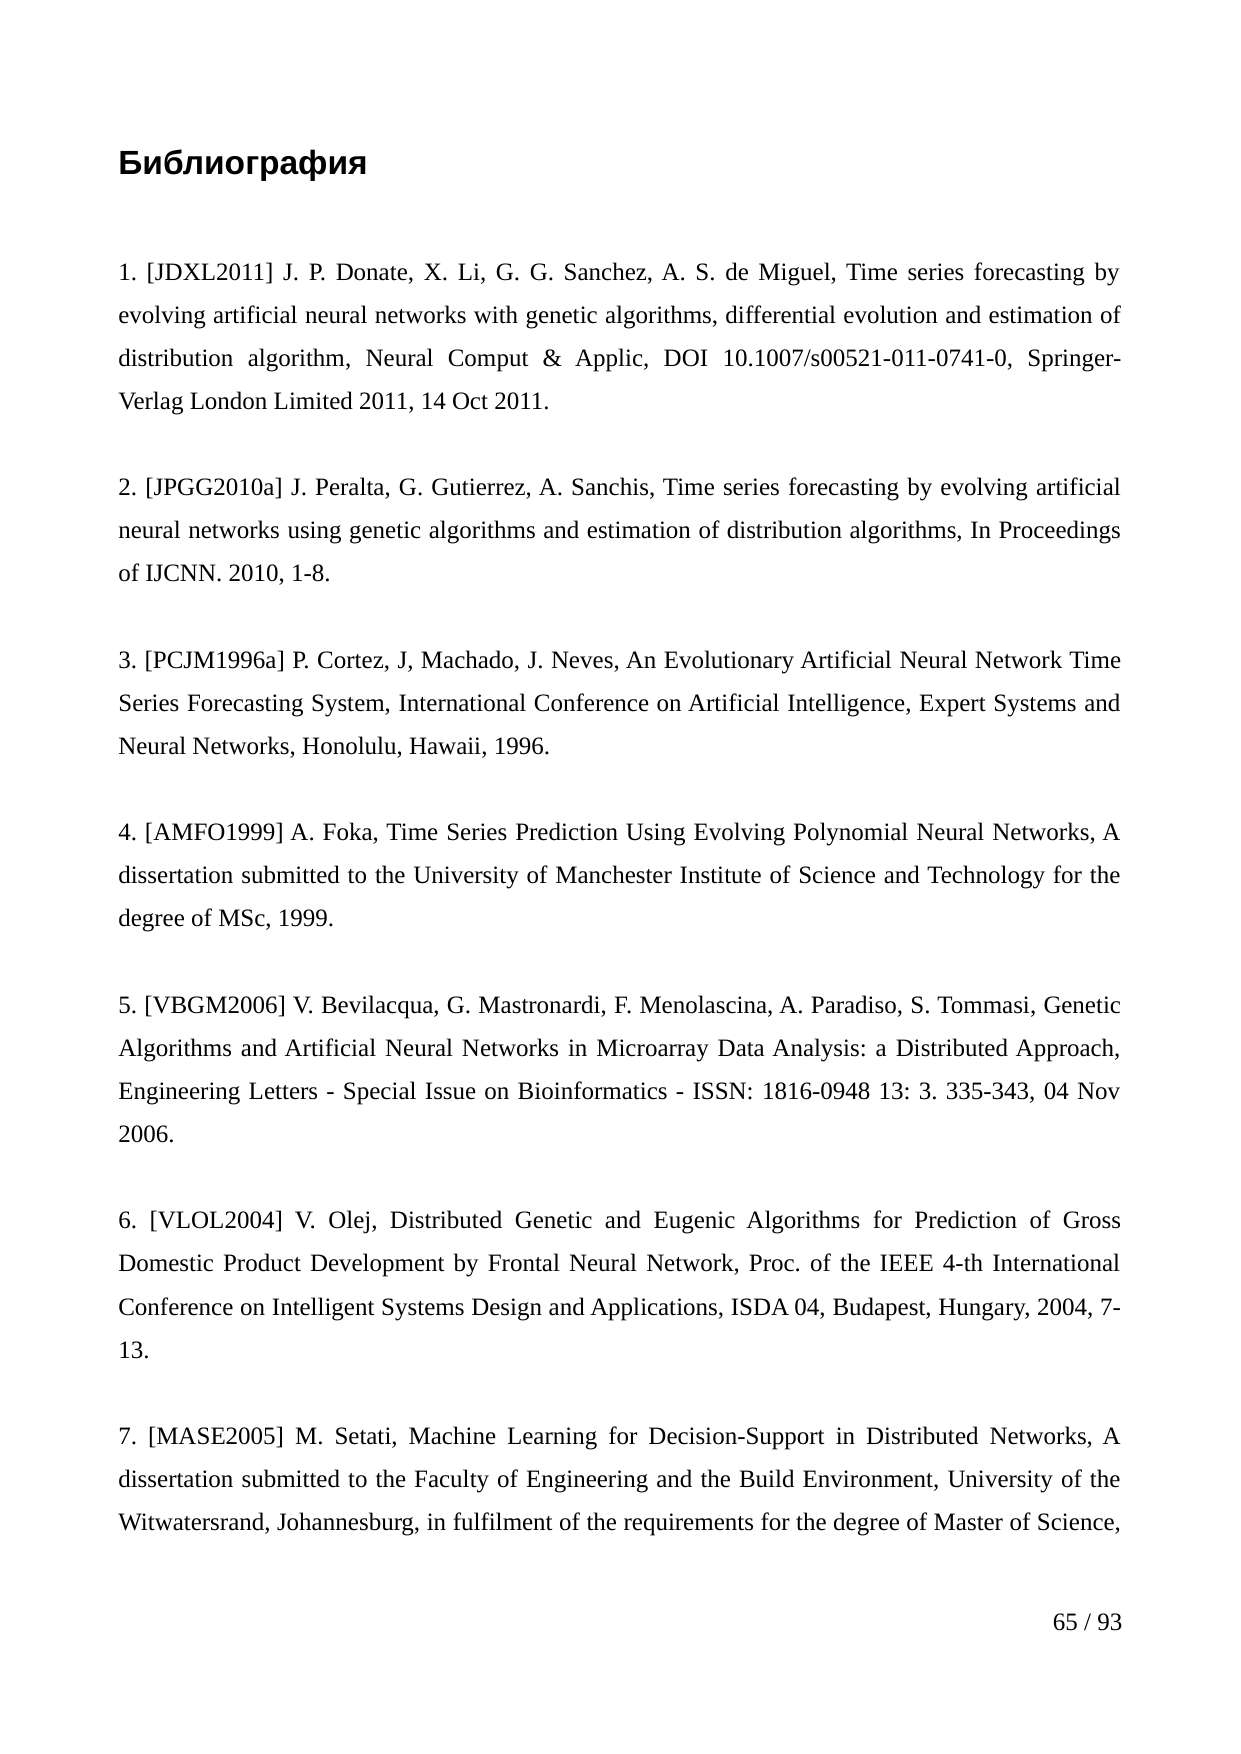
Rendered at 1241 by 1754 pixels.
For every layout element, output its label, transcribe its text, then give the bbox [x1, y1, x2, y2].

text 5. [VBGM2006] V. Bevilacqua, G. Mastronardi, F. Menolascina, A. Paradiso, S. Tommasi, Genetic Algorithms and Artificial Neural Networks in Microarray Data Analysis: a Distributed Approach, Engineering Letters - Special Issue on Bioinformatics - ISSN: 1816-0948 13: 3. 335-343, 04 Nov 2006. [118, 990, 1122, 1148]
subtitle Библиография [118, 143, 1122, 182]
text 2. [JPGG2010a] J. Peralta, G. Gutierrez, A. Sanchis, Time series forecasting by evolving artificial neural networks using genetic algorithms and estimation of distribution algorithms, In Proceedings of IJCNN. 2010, 1-8. [118, 472, 1122, 587]
text 4. [AMFO1999] A. Foka, Time Series Prediction Using Evolving Polynomial Neural Networks, A dissertation submitted to the University of Manchester Institute of Science and Technology for the degree of MSc, 1999. [118, 817, 1122, 932]
text 7. [MASE2005] M. Setati, Machine Learning for Decision-Support in Distributed Networks, A dissertation submitted to the Faculty of Engineering and the Build Environment, University of the Witwatersrand, Johannesburg, in fulfilment of the requirements for the degree of Master of Science, [118, 1421, 1122, 1536]
text 3. [PCJM1996a] P. Cortez, J, Machado, J. Neves, An Evolutionary Artificial Neural Network Time Series Forecasting System, International Conference on Artificial Intelligence, Expert Systems and Neural Networks, Honolulu, Hawaii, 1996. [118, 645, 1122, 760]
text 1. [JDXL2011] J. P. Donate, X. Li, G. G. Sanchez, A. S. de Miguel, Time series forecasting by evolving artificial neural networks with genetic algorithms, differential evolution and estimation of distribution algorithm, Neural Comput & Applic, DOI 10.1007/s00521-011-0741-0, Springer-Verlag London Limited 2011, 14 Oct 2011. [118, 257, 1122, 415]
text 6. [VLOL2004] V. Olej, Distributed Genetic and Eugenic Algorithms for Prediction of Gross Domestic Product Development by Frontal Neural Network, Proc. of the IEEE 4-th International Conference on Intelligent Systems Design and Applications, ISDA 04, Budapest, Hungary, 2004, 7-13. [118, 1205, 1122, 1363]
